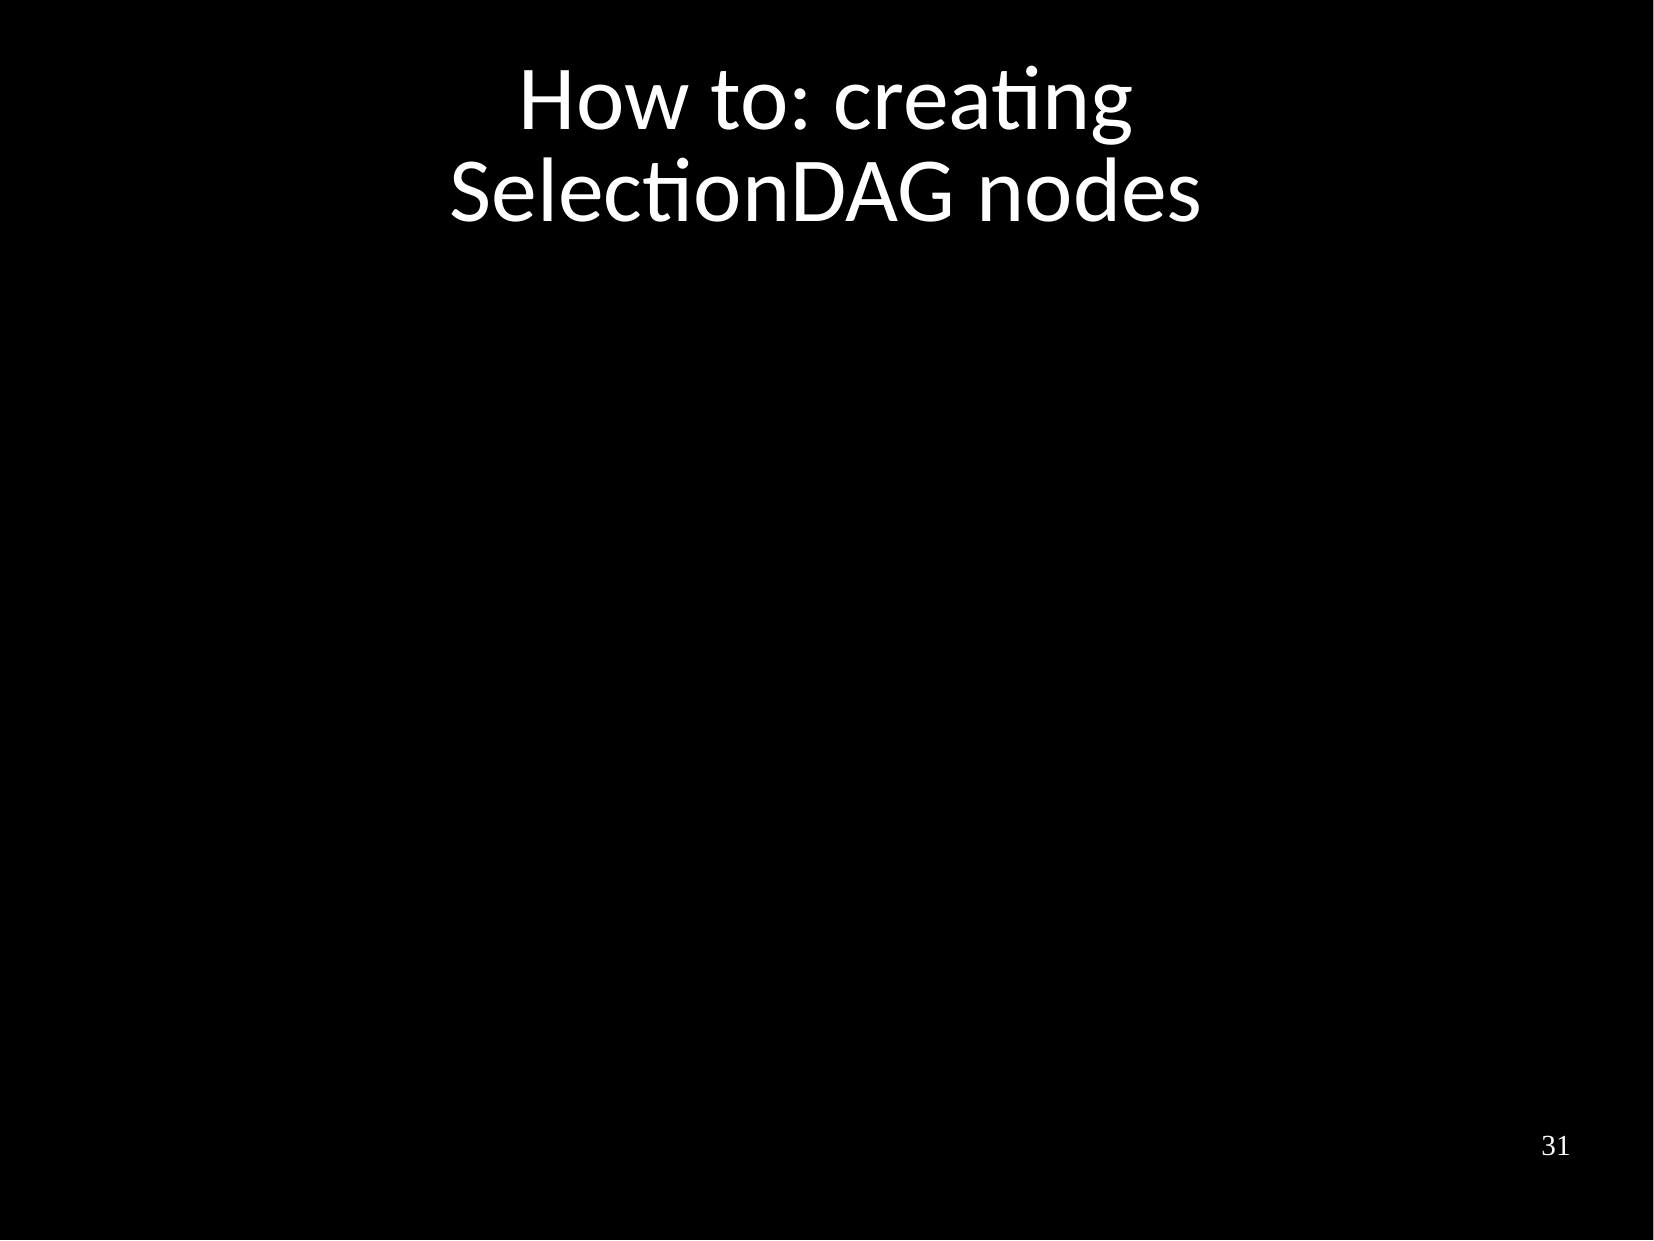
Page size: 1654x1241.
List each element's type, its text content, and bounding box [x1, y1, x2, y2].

title How to: creating SelectionDAG nodes [82, 49, 1571, 257]
